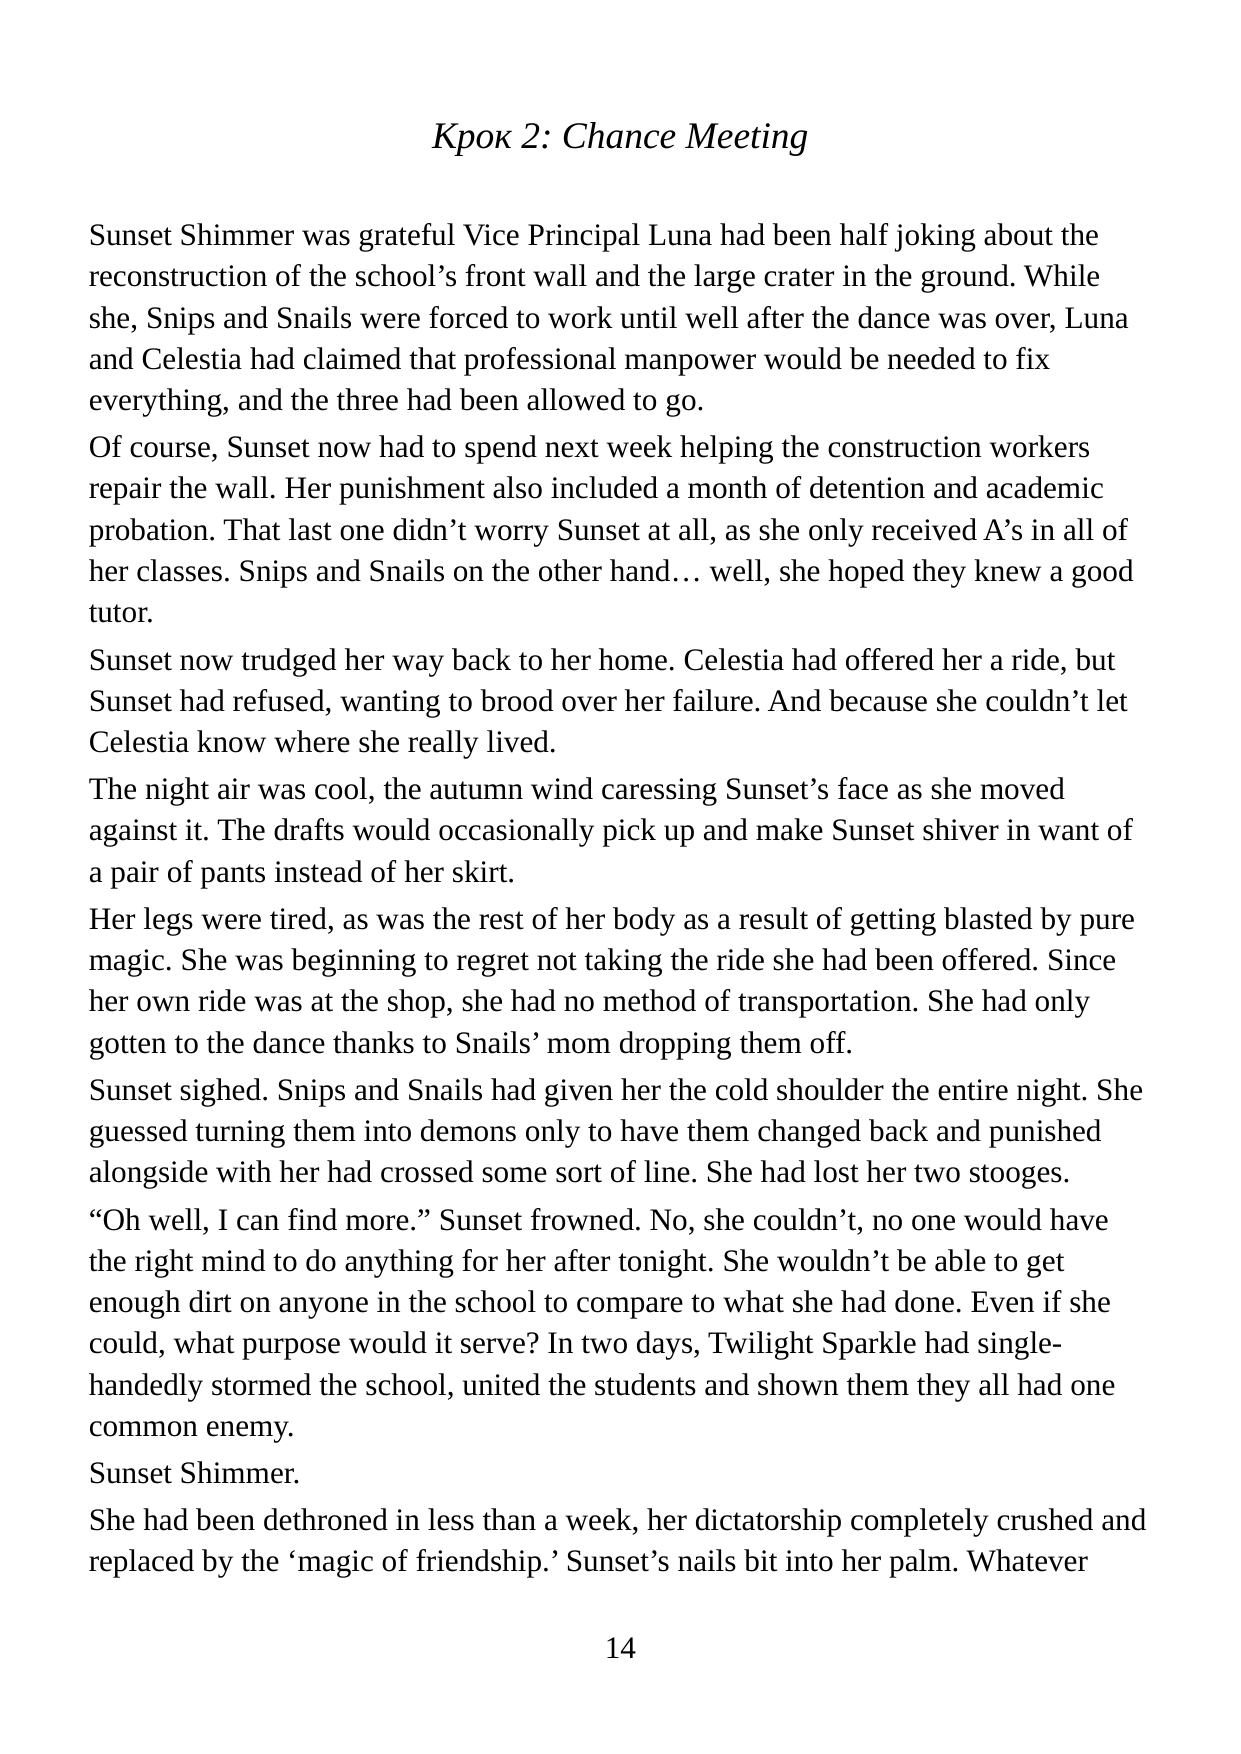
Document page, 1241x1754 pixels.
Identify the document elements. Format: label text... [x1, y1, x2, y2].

text Sunset Shimmer. [88, 1454, 1152, 1490]
text Of course, Sunset now had to spend next week helping the construction workers repair the wall. Her punishment also included a month of detention and academic probation. That last one didn’t worry Sunset at all, as she only received A’s in all of her classes. Snips and Snails on the other hand… well, she hoped they knew a good tutor. [88, 428, 1152, 629]
subtitle Крок 2: Chance Meeting [88, 113, 1152, 157]
text Sunset sighed. Snips and Snails had given her the cold shoulder the entire night. She guessed turning them into demons only to have them changed back and punished alongside with her had crossed some sort of line. She had lost her two stooges. [88, 1071, 1152, 1189]
text She had been dethroned in less than a week, her dictatorship completely crushed and replaced by the ‘magic of friendship.’ Sunset’s nails bit into her palm. Whatever [88, 1501, 1152, 1578]
text Sunset Shimmer was grateful Vice Principal Luna had been half joking about the reconstruction of the school’s front wall and the large crater in the ground. While she, Snips and Snails were forced to work until well after the dance was over, Luna and Celestia had claimed that professional manpower would be needed to fix everything, and the three had been allowed to go. [88, 216, 1152, 417]
text “Oh well, I can find more.” Sunset frowned. No, she couldn’t, no one would have the right mind to do anything for her after tonight. She wouldn’t be able to get enough dirt on anyone in the school to compare to what she had done. Even if she could, what purpose would it serve? In two days, Twilight Sparkle had single-handedly stormed the school, united the students and shown them they all had one common enemy. [88, 1201, 1152, 1443]
text Sunset now trudged her way back to her home. Celestia had offered her a ride, but Sunset had refused, wanting to brood over her failure. And because she couldn’t let Celestia know where she really lived. [88, 641, 1152, 759]
text Her legs were tired, as was the rest of her body as a result of getting blasted by pure magic. She was beginning to regret not taking the ride she had been offered. Since her own ride was at the shop, she had no method of transportation. She had only gotten to the dance thanks to Snails’ mom dropping them off. [88, 900, 1152, 1060]
text The night air was cool, the autumn wind caressing Sunset’s face as she moved against it. The drafts would occasionally pick up and make Sunset shiver in want of a pair of pants instead of her skirt. [88, 770, 1152, 889]
